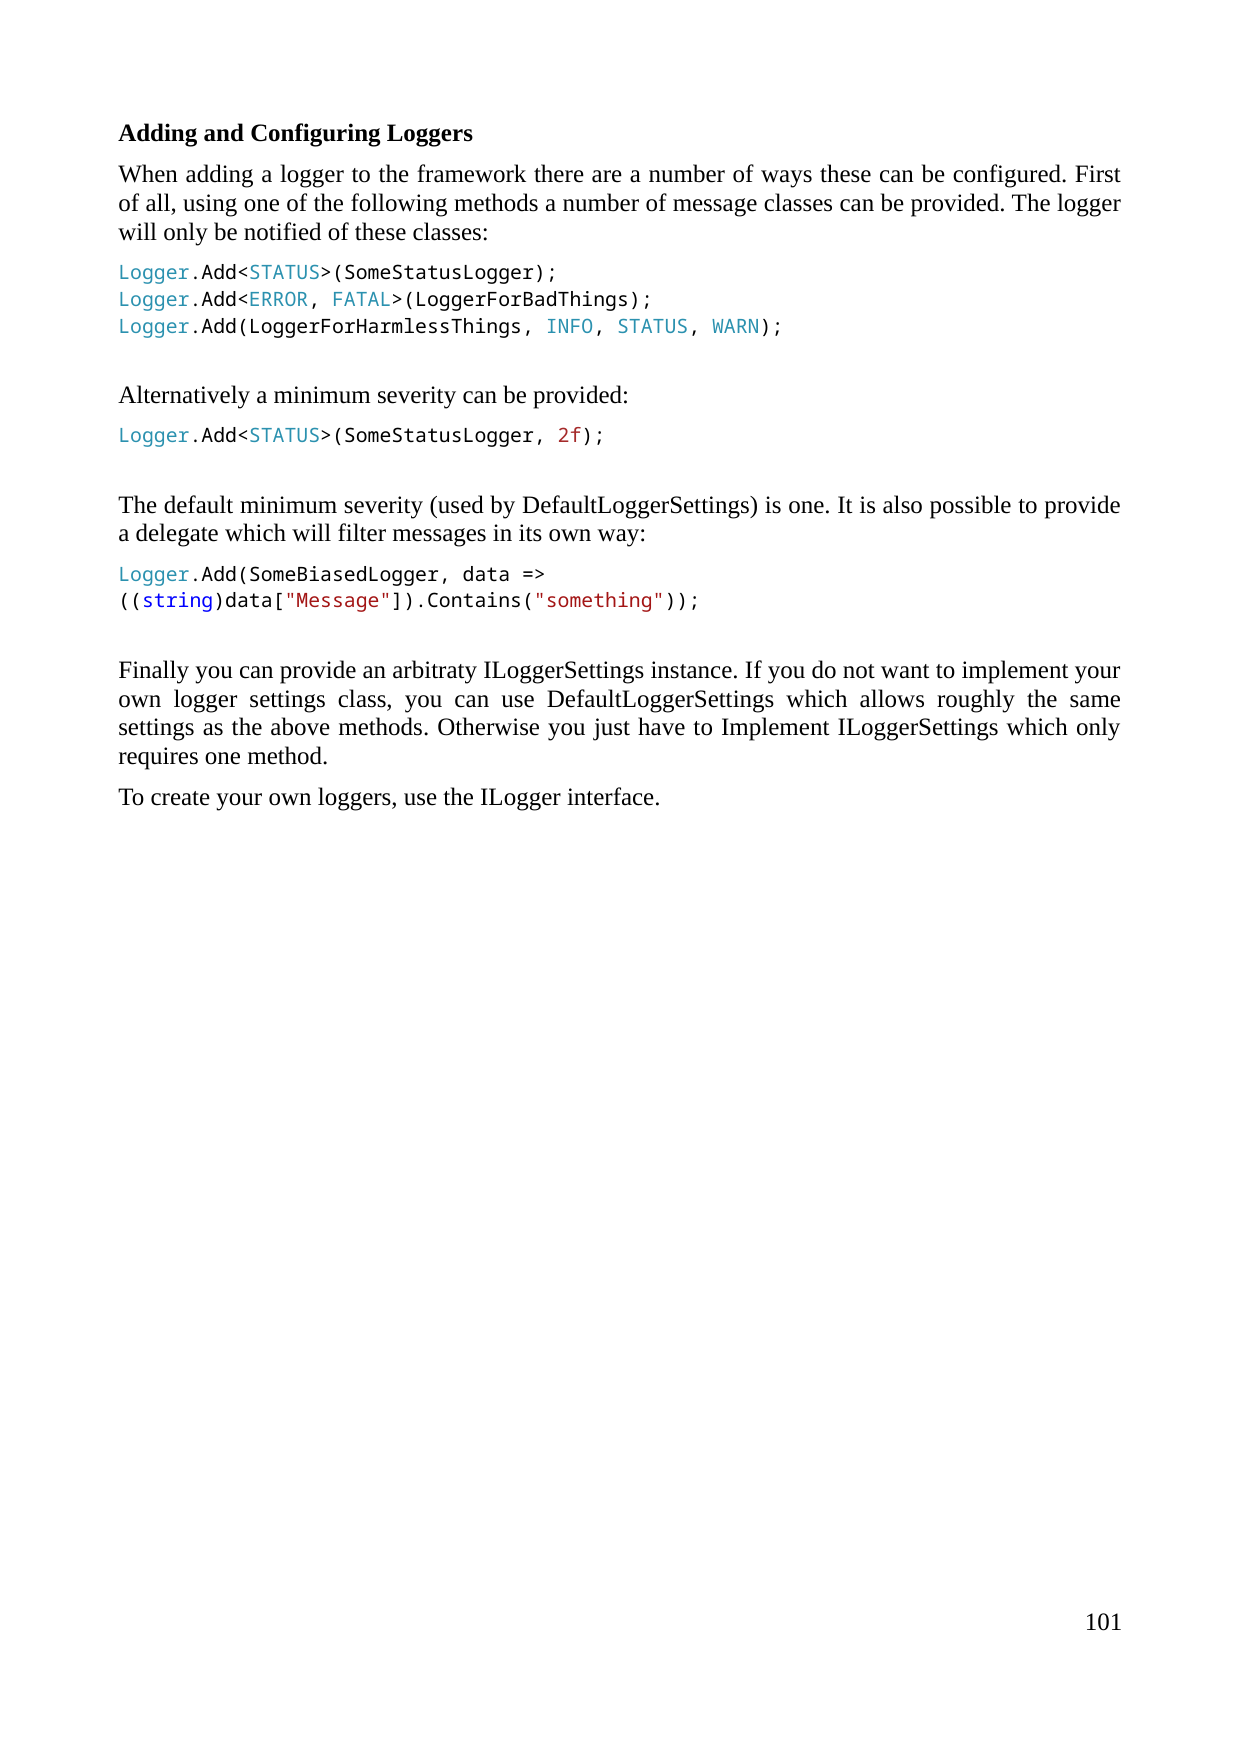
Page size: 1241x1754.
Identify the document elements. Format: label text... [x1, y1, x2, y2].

text Adding and Configuring Loggers [118, 118, 1122, 147]
text Logger.Add(SomeBiasedLogger, data => ((string)data["Message"]).Contains("something")); [118, 560, 1122, 614]
text When adding a logger to the framework there are a number of ways these can be configured. First of all, using one of the following methods a number of message classes can be provided. The logger will only be notified of these classes: [118, 159, 1122, 246]
text Logger.Add<ERROR, FATAL>(LoggerForBadThings); [118, 285, 1122, 312]
text To create your own loggers, use the ILogger interface. [118, 782, 1122, 811]
text Logger.Add<STATUS>(SomeStatusLogger, 2f); [118, 422, 1122, 448]
text Finally you can provide an arbitraty ILoggerSettings instance. If you do not want to implement your own logger settings class, you can use DefaultLoggerSettings which allows roughly the same settings as the above methods. Otherwise you just have to Implement ILoggerSettings which only requires one method. [118, 655, 1122, 770]
text The default minimum severity (used by DefaultLoggerSettings) is one. It is also possible to provide a delegate which will filter messages in its own way: [118, 490, 1122, 547]
text Logger.Add(LoggerForHarmlessThings, INFO, STATUS, WARN); [118, 312, 1122, 339]
text Logger.Add<STATUS>(SomeStatusLogger); [118, 258, 1122, 285]
text Alternatively a minimum severity can be provided: [118, 380, 1122, 409]
